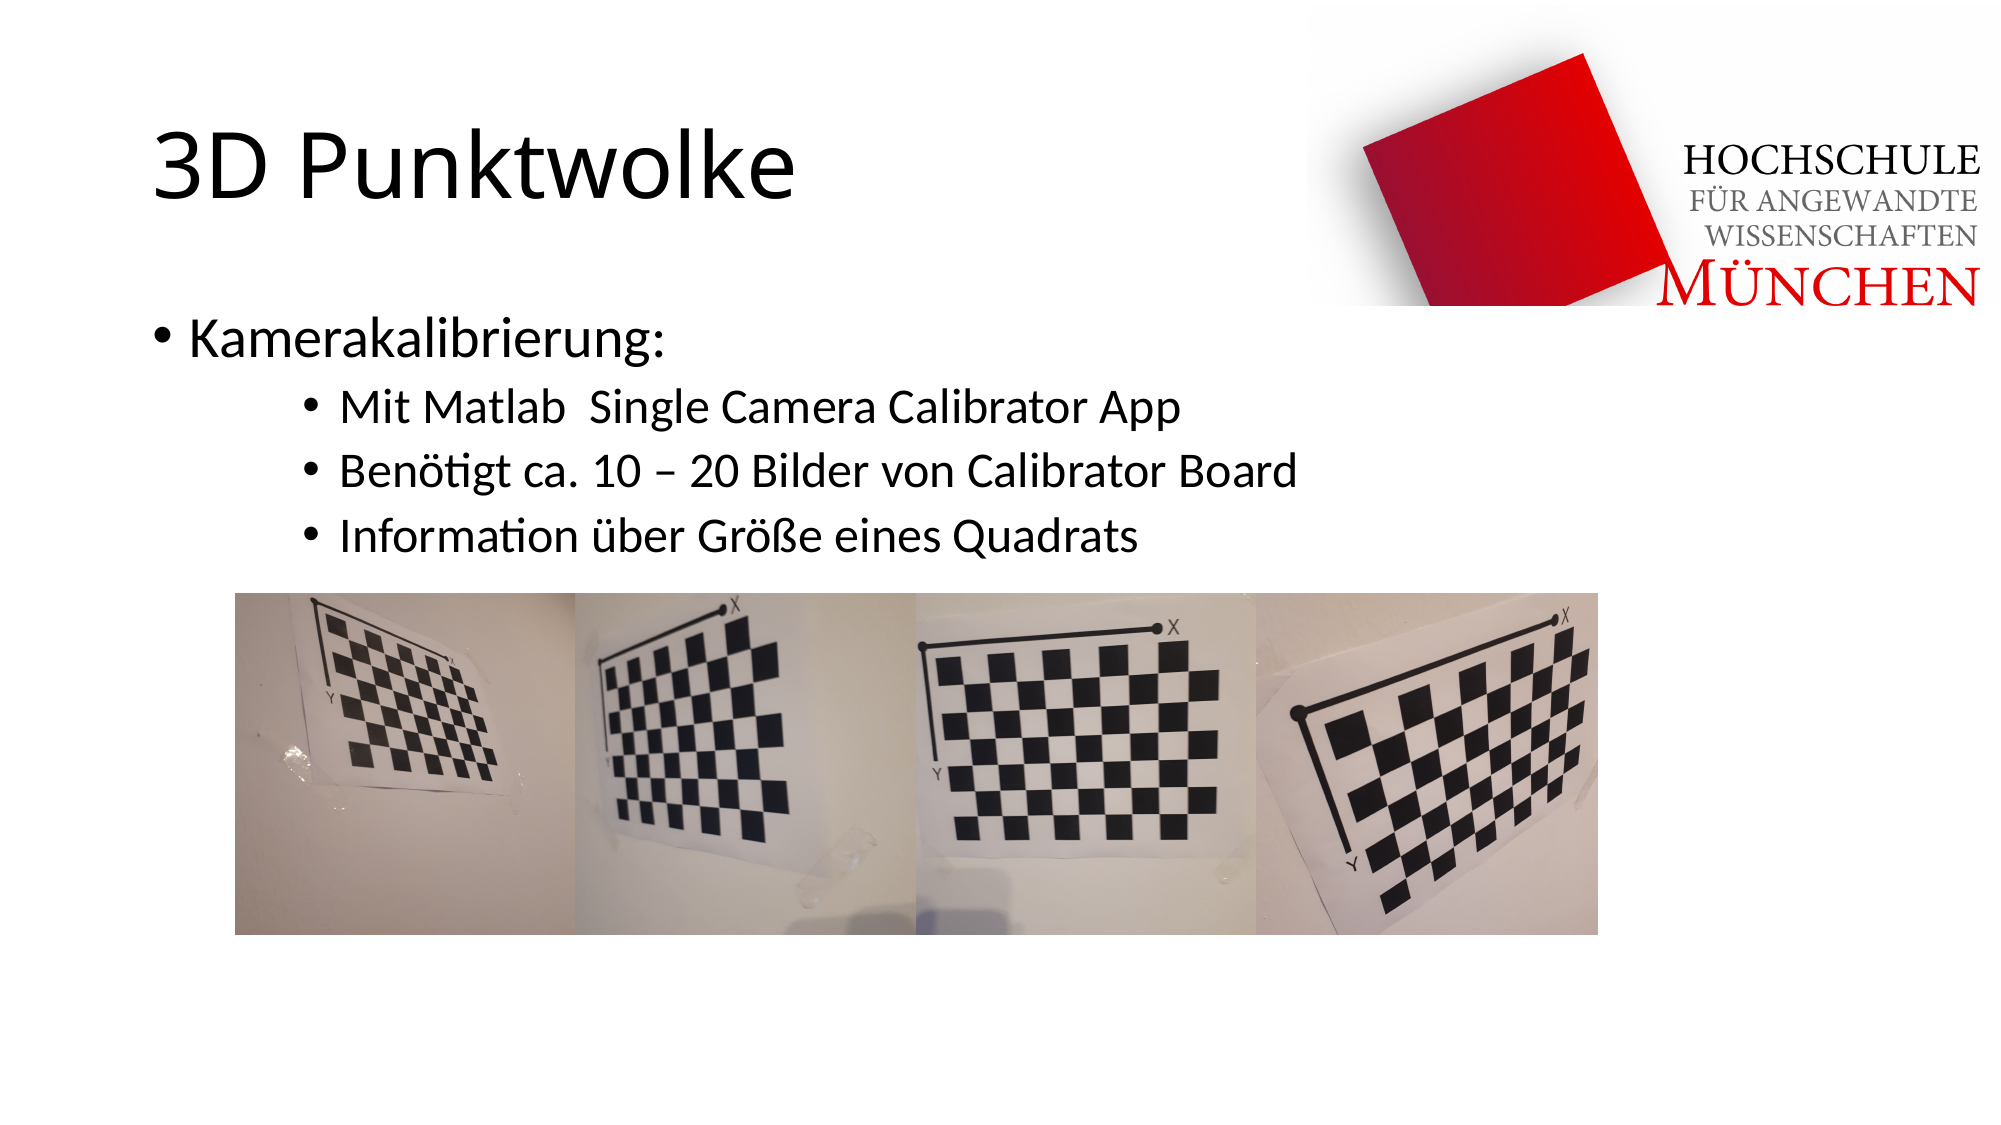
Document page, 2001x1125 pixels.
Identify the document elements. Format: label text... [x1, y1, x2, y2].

list Kamerakalibrierung: Mit Matlab Single Camera Calibrator App Benötigt ca. 10 – 20 Bilder von Calibrator Board Information über Größe eines Quadrats [137, 299, 1863, 1014]
title 3D Punktwolke [137, 59, 1863, 278]
picture [235, 593, 1598, 935]
